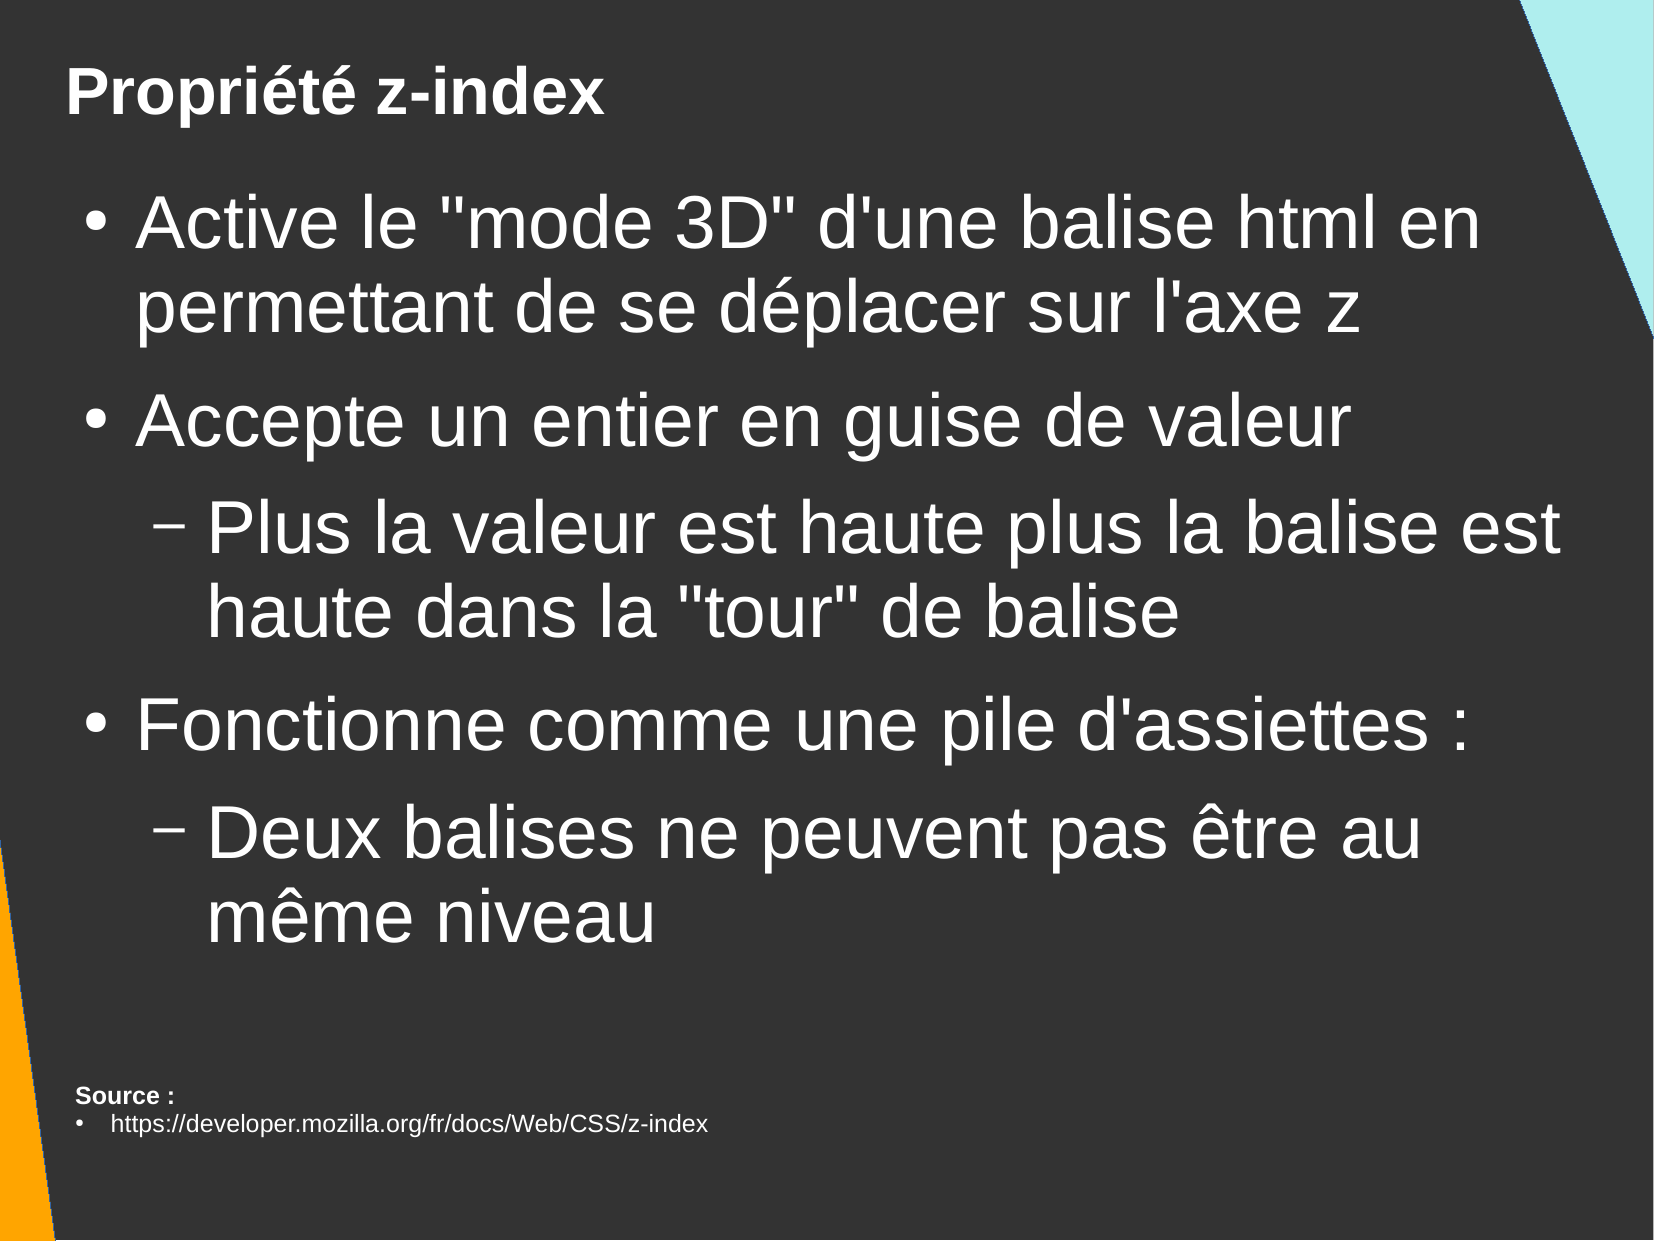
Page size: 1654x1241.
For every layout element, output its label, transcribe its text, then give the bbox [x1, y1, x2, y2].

title Propriété z-index [64, 54, 1553, 135]
text_box [0, 839, 56, 1241]
list Active le "mode 3D" d'une balise html en permettant de se déplacer sur l'axe z Accepte un entier en guise de valeur Plus la valeur est haute plus la balise est haute dans la "tour" de balise Fonctionne comme une pile d'assiettes : Deux balises ne peuvent pas être au même niveau [64, 180, 1604, 1028]
text_box Source : https://developer.mozilla.org/fr/docs/Web/CSS/z-index [60, 1074, 1546, 1217]
text_box [1519, 0, 1654, 339]
